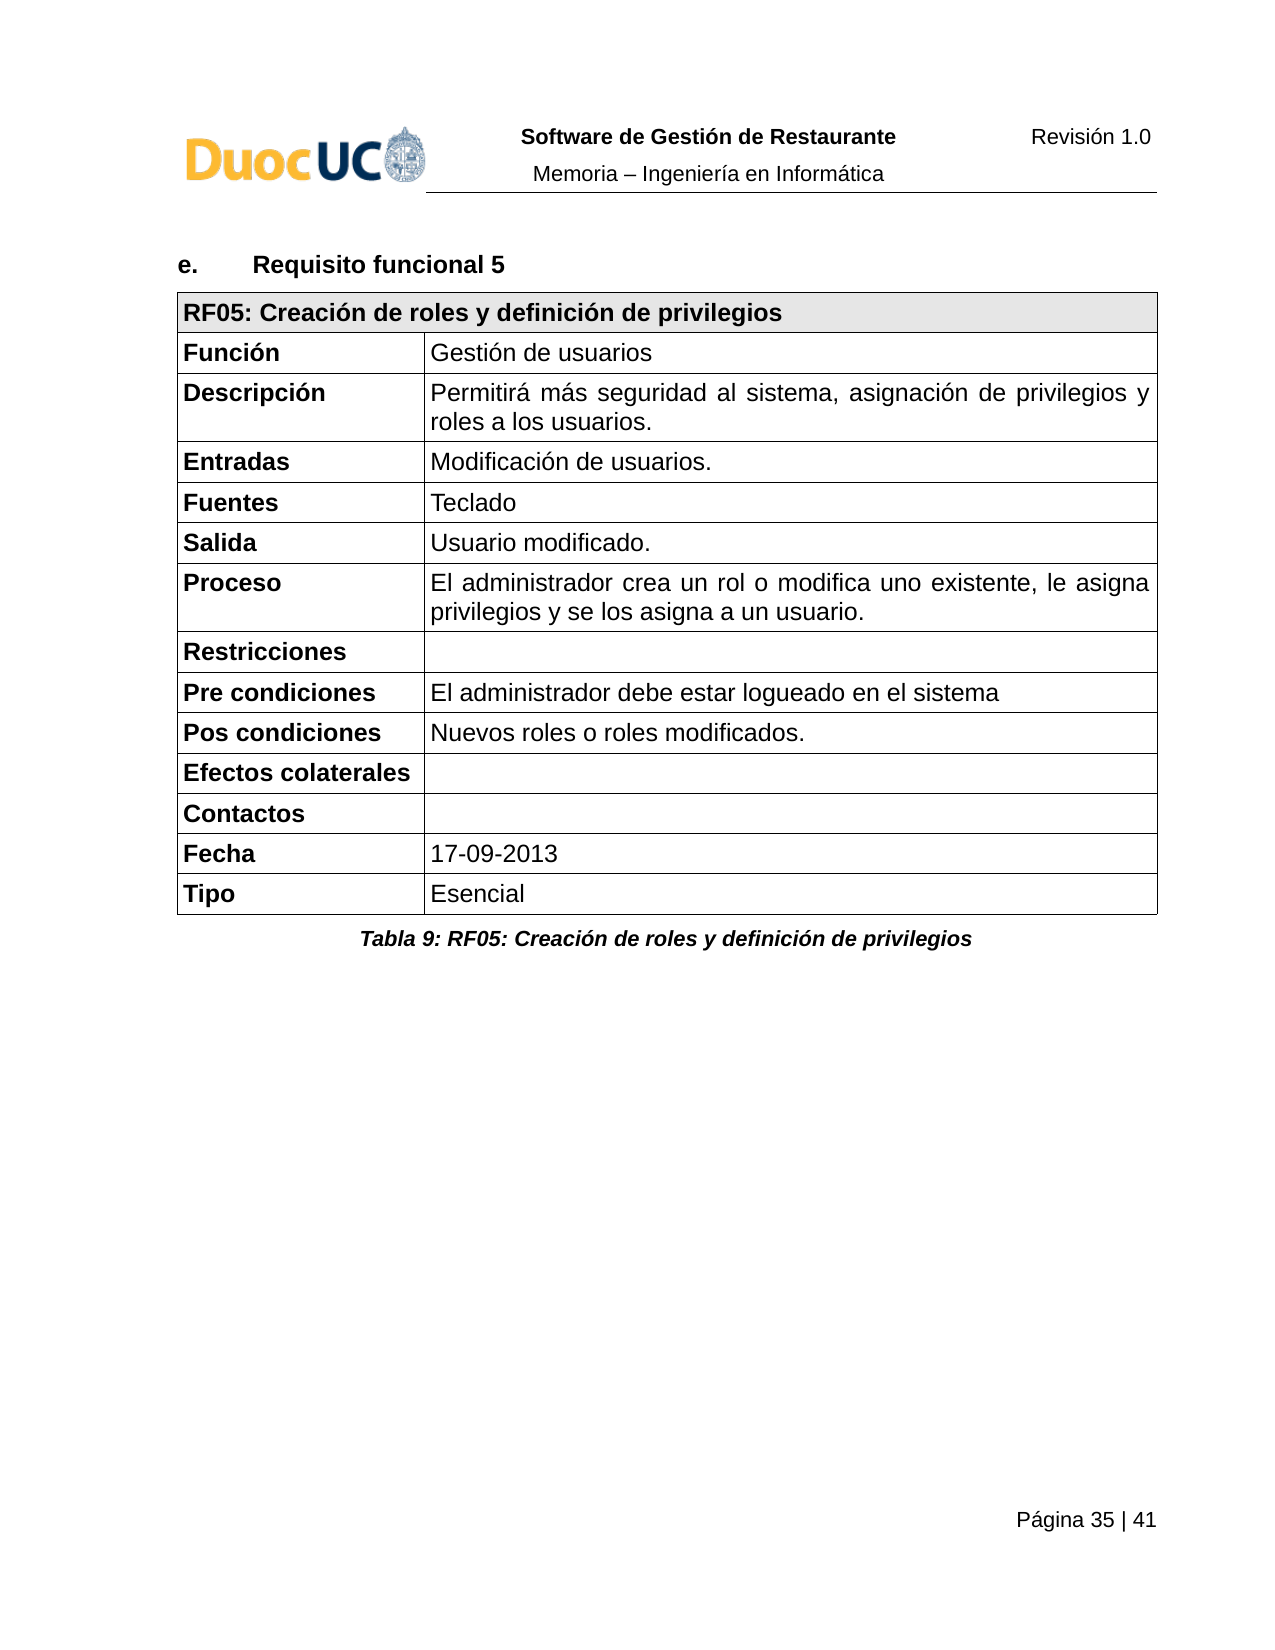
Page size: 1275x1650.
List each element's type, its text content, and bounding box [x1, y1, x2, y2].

picture [182, 123, 426, 187]
table_cell [425, 794, 1157, 833]
table_cell Restricciones [178, 632, 424, 672]
table_cell El administrador crea un rol o modifica uno existente, le asigna privilegios y se los asigna a un usuario. [425, 564, 1157, 631]
table_cell Función [178, 333, 424, 372]
table_cell Pos condiciones [178, 713, 424, 752]
table_cell El administrador debe estar logueado en el sistema [425, 673, 1157, 712]
table_cell Modificación de usuarios. [425, 442, 1157, 482]
table_cell Entradas [178, 442, 424, 482]
table_cell Nuevos roles o roles modificados. [425, 713, 1157, 752]
table_cell Fecha [178, 834, 424, 873]
subtitle Requisito funcional 5 [177, 251, 1157, 279]
table_header RF05: Creación de roles y definición de privilegios [178, 293, 1157, 332]
table_cell [425, 754, 1157, 793]
table_cell Proceso [178, 564, 424, 631]
table_cell Salida [178, 523, 424, 562]
table_cell 17-09-2013 [425, 834, 1157, 873]
table_cell Descripción [178, 374, 424, 441]
table_cell Permitirá más seguridad al sistema, asignación de privilegios y roles a los usuarios. [425, 374, 1157, 441]
table_cell [425, 632, 1157, 672]
table_cell Esencial [425, 874, 1157, 914]
table_cell Gestión de usuarios [425, 333, 1157, 372]
table_cell Teclado [425, 483, 1157, 522]
table_cell Fuentes [178, 483, 424, 522]
table_cell Contactos [178, 794, 424, 833]
table_cell Efectos colaterales [178, 754, 424, 793]
table_cell Tipo [178, 874, 424, 914]
table_cell Usuario modificado. [425, 523, 1157, 562]
table_cell Pre condiciones [178, 673, 424, 712]
text Tabla 9: RF05: Creación de roles y definición de privilegios [177, 926, 1157, 951]
